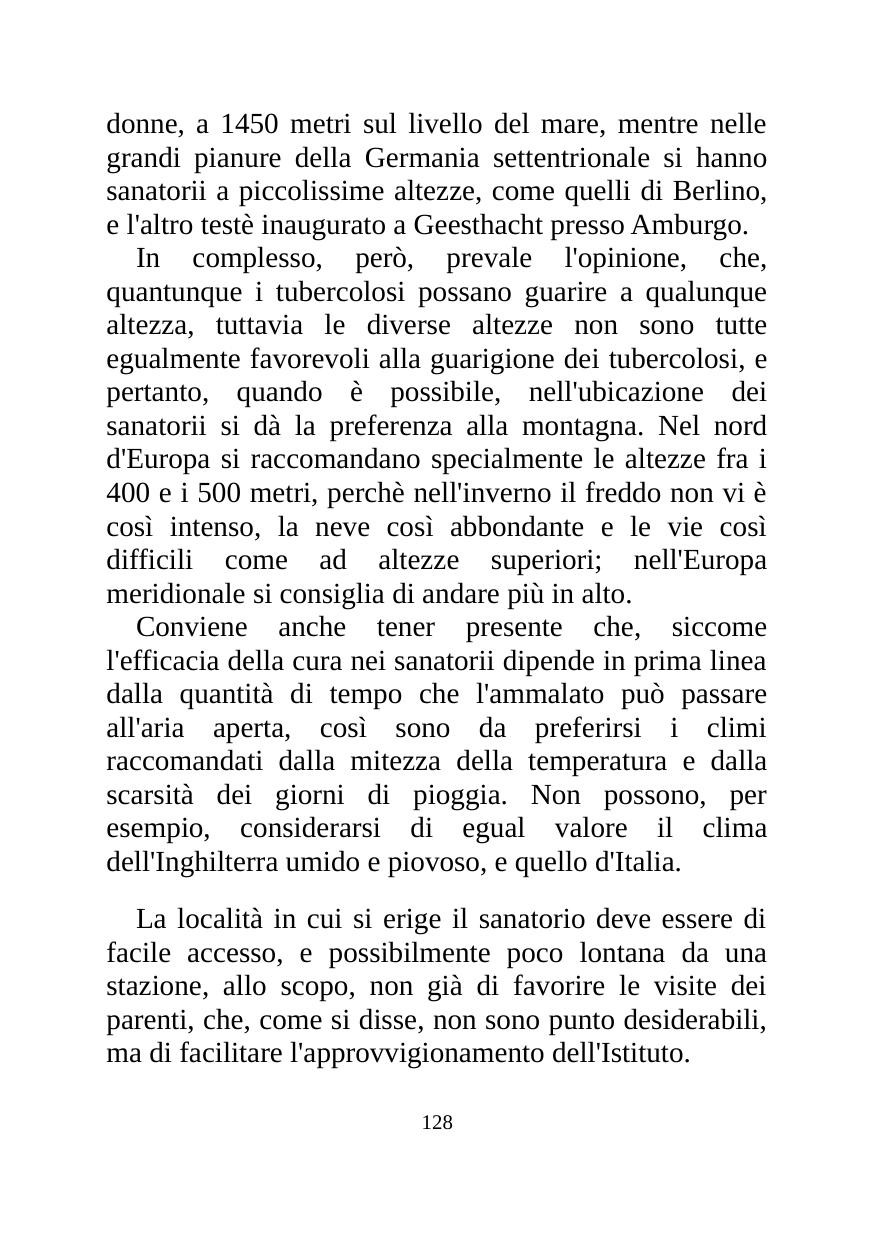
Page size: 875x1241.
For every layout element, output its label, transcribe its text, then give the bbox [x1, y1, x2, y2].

text La località in cui si erige il sanatorio deve essere di facile accesso, e possibilmente poco lontana da una stazione, allo scopo, non già di favorire le visite dei parenti, che, come si disse, non sono punto desiderabili, ma di facilitare l'approvvigionamento dell'Istituto. [106, 901, 768, 1069]
text In complesso, però, prevale l'opinione, che, quantunque i tubercolosi possano guarire a qualunque altezza, tuttavia le diverse altezze non sono tutte egualmente favorevoli alla guarigione dei tubercolosi, e pertanto, quando è possibile, nell'ubicazione dei sanatorii si dà la preferenza alla montagna. Nel nord d'Europa si raccomandano specialmente le altezze fra i 400 e i 500 metri, perchè nell'inverno il freddo non vi è così intenso, la neve così abbondante e le vie così difficili come ad altezze superiori; nell'Europa meridionale si consiglia di andare più in alto. [106, 240, 768, 609]
text donne, a 1450 metri sul livello del mare, mentre nelle grandi pianure della Germania settentrionale si hanno sanatorii a piccolissime altezze, come quelli di Berlino, e l'altro testè inaugurato a Geesthacht presso Amburgo. [106, 106, 768, 240]
text Conviene anche tener presente che, siccome l'efficacia della cura nei sanatorii dipende in prima linea dalla quantità di tempo che l'ammalato può passare all'aria aperta, così sono da preferirsi i climi raccomandati dalla mitezza della temperatura e dalla scarsità dei giorni di pioggia. Non possono, per esempio, considerarsi di egual valore il clima dell'Inghilterra umido e piovoso, e quello d'Italia. [106, 609, 768, 878]
